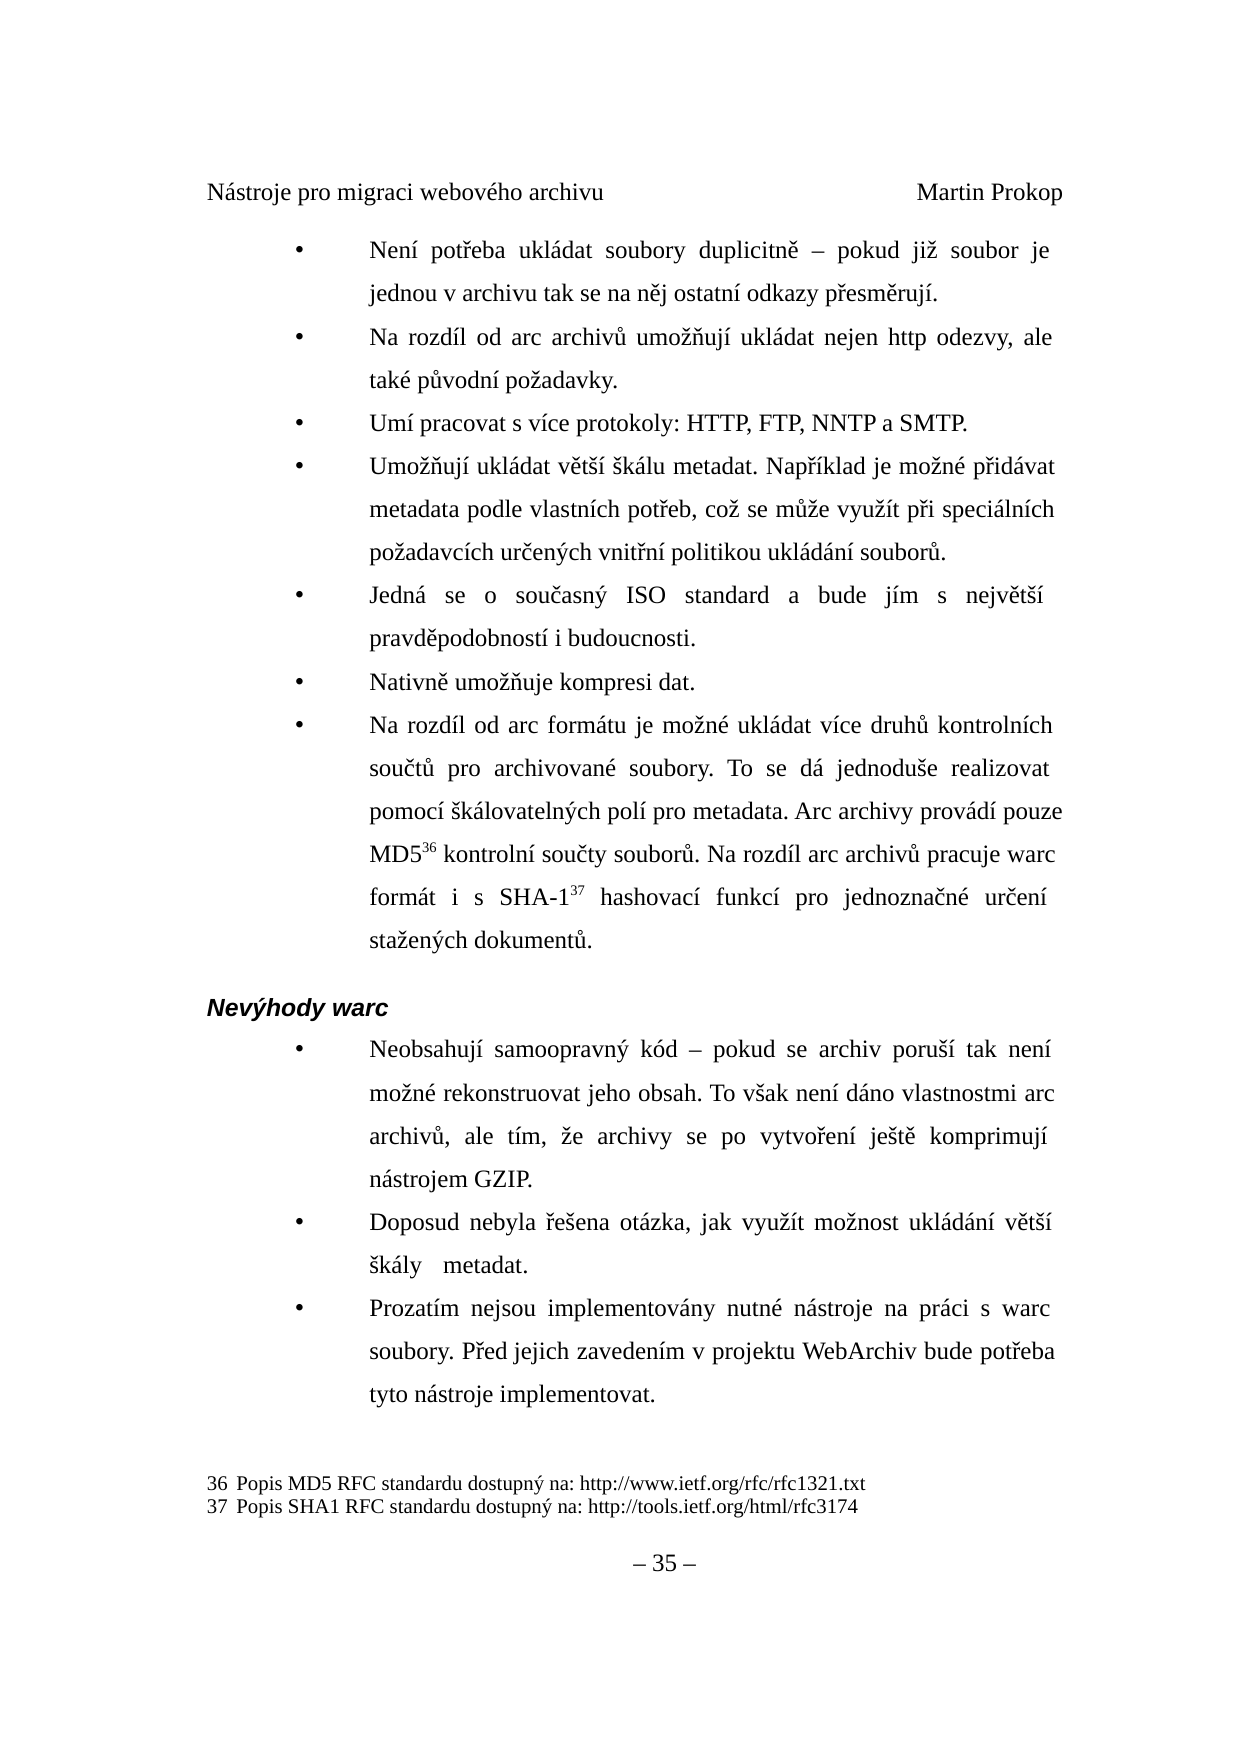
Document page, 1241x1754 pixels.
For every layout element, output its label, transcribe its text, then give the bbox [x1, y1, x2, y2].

list Umožňují ukládat větší škálu metadat. Například je možné přidávat metadata podle vlastních potřeb, což se může využít při speciálních požadavcích určených vnitřní politikou ukládání souborů. [295, 451, 1063, 566]
list Doposud nebyla řešena otázka, jak využít možnost ukládání větší škály metadat. [295, 1207, 1063, 1279]
list Není potřeba ukládat soubory duplicitně – pokud již soubor je jednou v archivu tak se na něj ostatní odkazy přesměrují. [295, 235, 1063, 307]
list Neobsahují samoopravný kód – pokud se archiv poruší tak není možné rekonstruovat jeho obsah. To však není dáno vlastnostmi arc archivů, ale tím, že archivy se po vytvoření ještě komprimují nástrojem GZIP. [295, 1034, 1063, 1193]
list Umí pracovat s více protokoly: HTTP, FTP, NNTP a SMTP. [295, 408, 1063, 437]
subtitle Nevýhody warc [207, 993, 1063, 1022]
list Popis MD5 RFC standardu dostupný na: http://www.ietf.org/rfc/rfc1321.txt [207, 1470, 1063, 1494]
list Prozatím nejsou implementovány nutné nástroje na práci s warc soubory. Před jejich zavedením v projektu WebArchiv bude potřeba tyto nástroje implementovat. [295, 1293, 1063, 1408]
list Popis SHA1 RFC standardu dostupný na: http://tools.ietf.org/html/rfc3174 [207, 1494, 1063, 1518]
list Jedná se o současný ISO standard a bude jím s největší pravděpodobností i budoucnosti. [295, 580, 1063, 652]
list Na rozdíl od arc formátu je možné ukládat více druhů kontrolních součtů pro archivované soubory. To se dá jednoduše realizovat pomocí škálovatelných polí pro metadata. Arc archivy provádí pouze MD5 kontrolní součty souborů. Na rozdíl arc archivů pracuje warc formát i s SHA-1 hashovací funkcí pro jednoznačné určení stažených dokumentů. [295, 710, 1063, 954]
list Na rozdíl od arc archivů umožňují ukládat nejen http odezvy, ale také původní požadavky. [295, 322, 1063, 393]
list Nativně umožňuje kompresi dat. [295, 667, 1063, 695]
